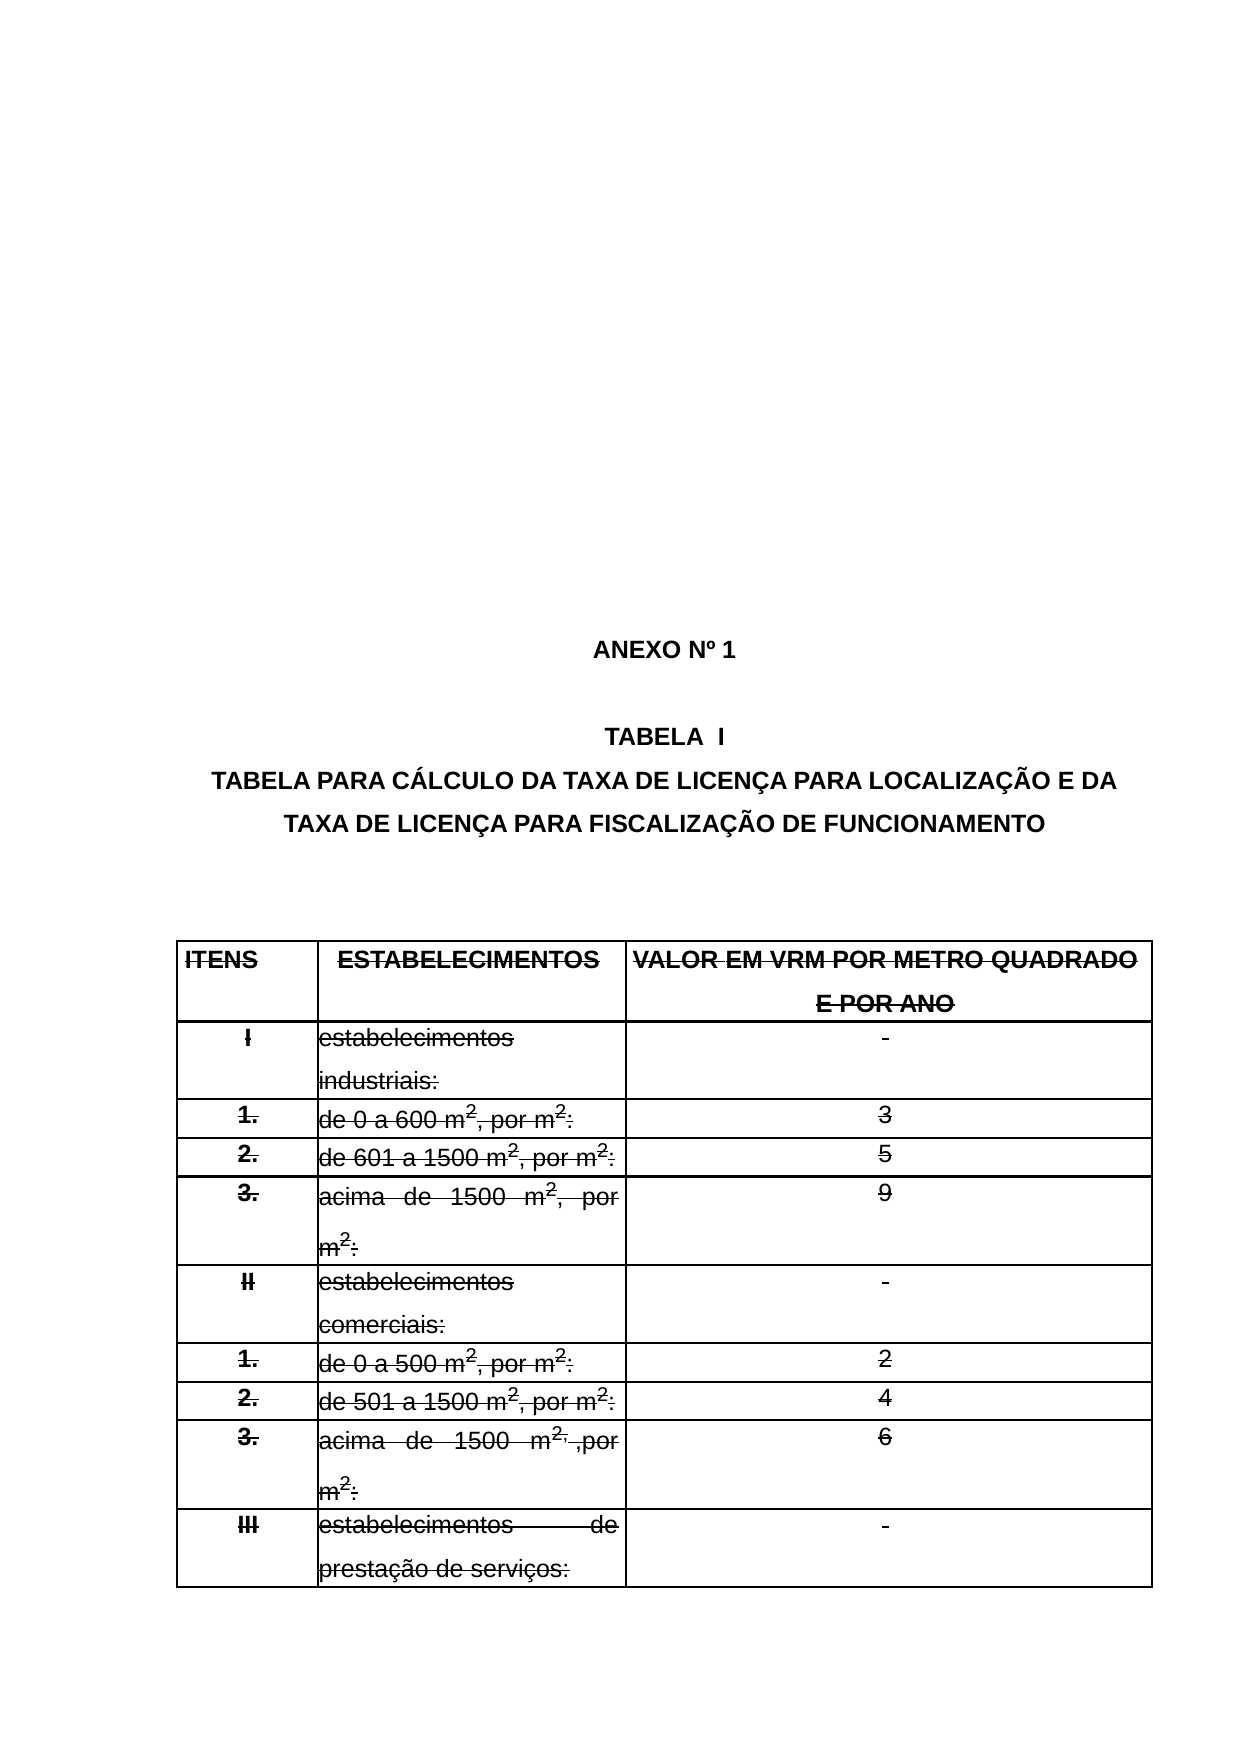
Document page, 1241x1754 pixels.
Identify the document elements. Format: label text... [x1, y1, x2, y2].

table_cell de 501 a 1500 m2, por m2: [319, 1383, 625, 1419]
table_cell 3. [178, 1178, 317, 1264]
table_cell 4 [627, 1383, 1151, 1419]
table_cell [627, 1266, 1151, 1342]
subtitle TABELA PARA CÁLCULO DA TAXA DE LICENÇA PARA LOCALIZAÇÃO E DA TAXA DE LICENÇA PARA FISCALIZAÇÃO DE FUNCIONAMENTO [177, 766, 1152, 838]
table_cell [627, 1510, 1151, 1586]
table_cell I [178, 1023, 317, 1098]
table_cell acima de 1500 m2, por m2: [319, 1178, 625, 1264]
table_cell III [178, 1510, 317, 1586]
table_cell 2. [178, 1383, 317, 1419]
table_cell 3. [178, 1421, 317, 1508]
table_cell 5 [627, 1139, 1151, 1175]
table_cell 3 [627, 1100, 1151, 1137]
table_cell de 0 a 500 m2, por m2: [319, 1344, 625, 1381]
table_cell de 0 a 600 m2, por m2: [319, 1100, 625, 1137]
subtitle ANEXO Nº 1 [177, 635, 1152, 664]
table_cell estabelecimentos industriais: [319, 1023, 625, 1098]
table_header ITENS [178, 942, 317, 1020]
table_header VALOR EM VRM POR METRO QUADRADO E POR ANO [627, 942, 1151, 1020]
subtitle TABELA I [177, 722, 1152, 751]
table_cell 2 [627, 1344, 1151, 1381]
table_cell II [178, 1266, 317, 1342]
table_cell [627, 1023, 1151, 1098]
table_cell 6 [627, 1421, 1151, 1508]
table_cell 1. [178, 1344, 317, 1381]
table_cell 1. [178, 1100, 317, 1137]
table_cell estabelecimentos de prestação de serviços: [319, 1510, 625, 1586]
table_cell de 601 a 1500 m2, por m2: [319, 1139, 625, 1175]
table_cell 2. [178, 1139, 317, 1175]
table_header ESTABELECIMENTOS [319, 942, 625, 1020]
table_cell acima de 1500 m2, ,por m2: [319, 1421, 625, 1508]
table_cell 9 [627, 1178, 1151, 1264]
table_cell estabelecimentos comerciais: [319, 1266, 625, 1342]
